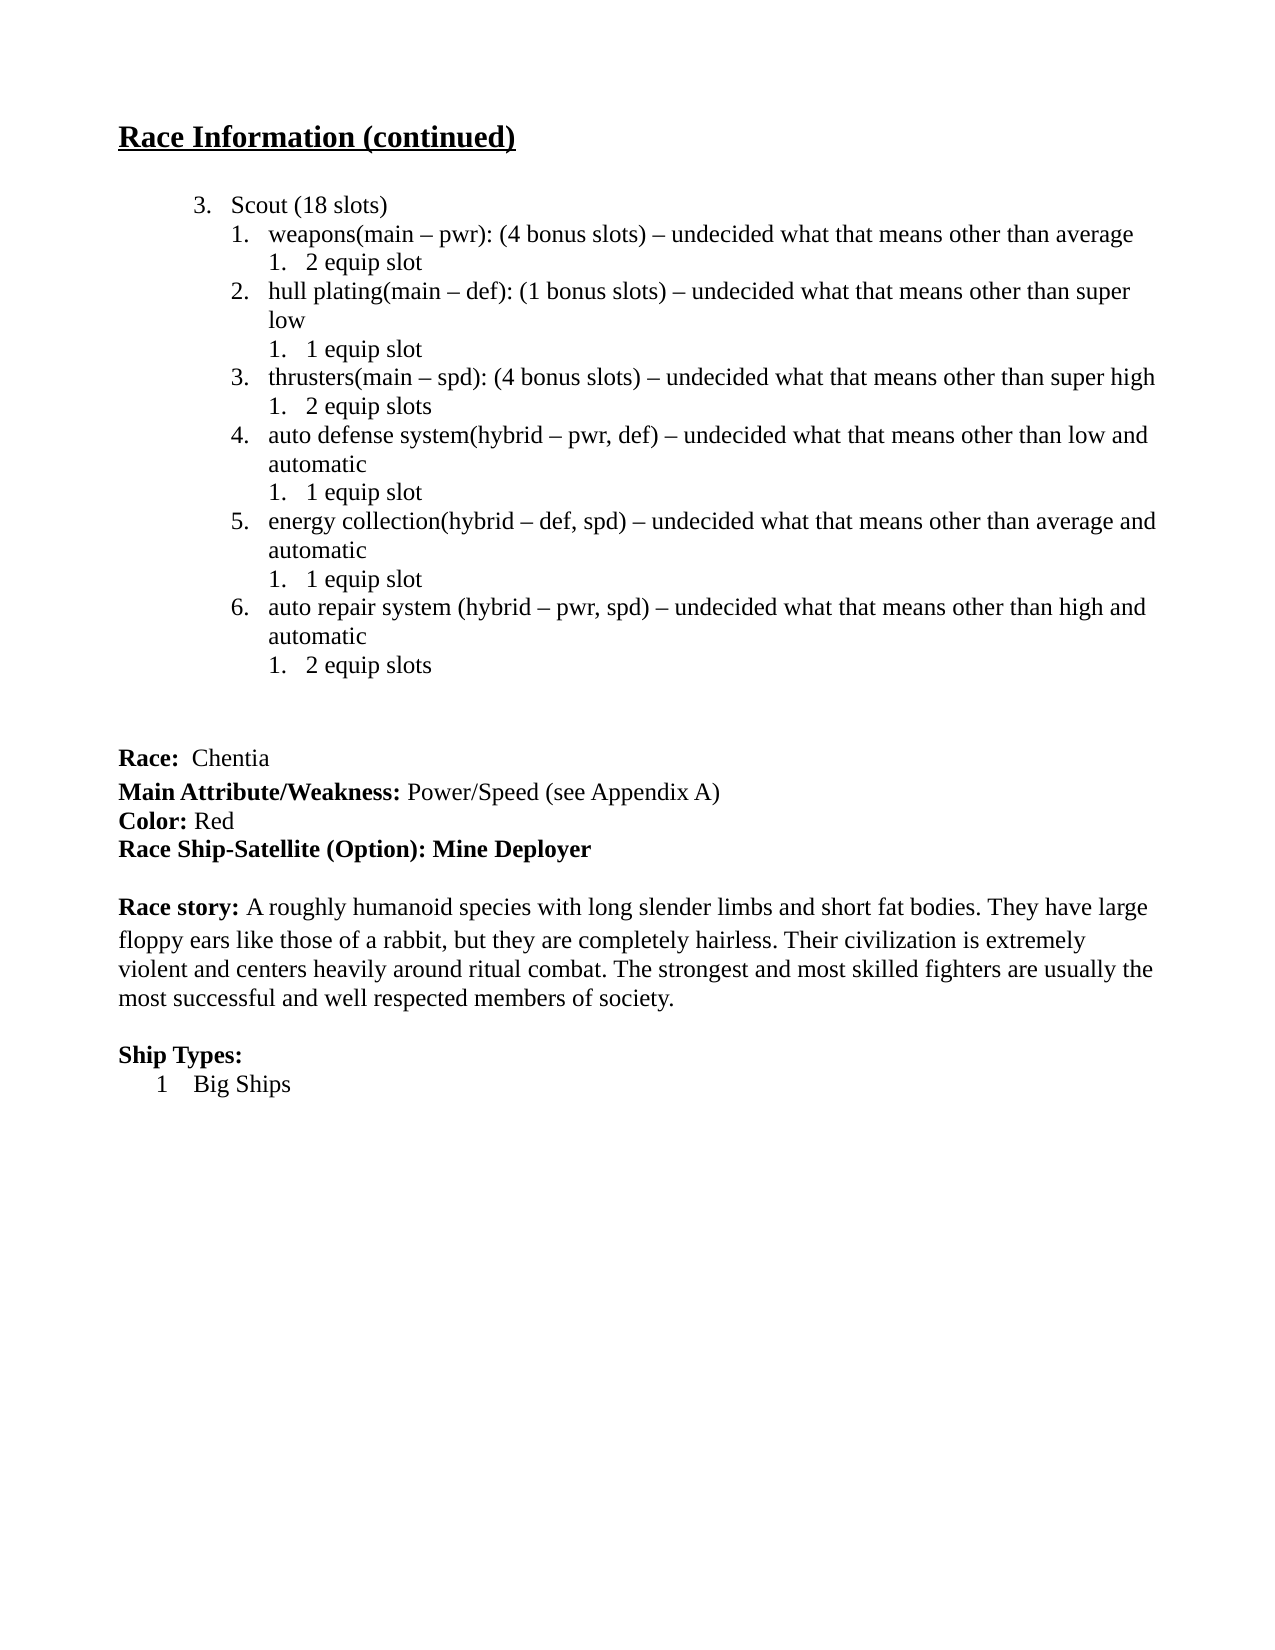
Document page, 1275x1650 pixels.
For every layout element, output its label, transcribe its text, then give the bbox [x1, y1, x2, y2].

list auto repair system (hybrid – pwr, spd) – undecided what that means other than high and automatic [231, 592, 1157, 650]
list 2 equip slot [268, 247, 1157, 276]
text Race Information (continued) [118, 118, 1157, 154]
list hull plating(main – def): (1 bonus slots) – undecided what that means other than super low [231, 276, 1157, 334]
list energy collection(hybrid – def, spd) – undecided what that means other than average and automatic [231, 506, 1157, 564]
text Race: ﻿Chentia [118, 743, 1157, 777]
list 2 equip slots [268, 391, 1157, 420]
list weapons(main – pwr): (4 bonus slots) – undecided what that means other than average [231, 219, 1157, 247]
list 1 equip slot [268, 564, 1157, 592]
text Ship Types: [118, 1041, 1157, 1069]
text Main Attribute/Weakness: Power/Speed (see Appendix A) [118, 777, 1157, 806]
list auto defense system(hybrid – pwr, def) – undecided what that means other than low and automatic [231, 420, 1157, 477]
text Color: Red [118, 806, 1157, 834]
list thrusters(main – spd): (4 bonus slots) – undecided what that means other than super high [231, 362, 1157, 391]
list Scout (18 slots) [193, 190, 1157, 219]
list 1 equip slot [268, 477, 1157, 506]
list 1 equip slot [268, 334, 1157, 362]
text Race story: ﻿A roughly humanoid species with long slender limbs and short fat bodies. They have large floppy ears like those of a rabbit, but they are completely hairless. Their civilization is extremely violent and centers heavily around ritual combat. The strongest and most skilled fighters are usually the most successful and well respected members of society. [118, 892, 1157, 1012]
list 2 equip slots [268, 650, 1157, 679]
list Big Ships [156, 1069, 1157, 1098]
text Race Ship-Satellite (Option): Mine Deployer [118, 834, 1157, 863]
